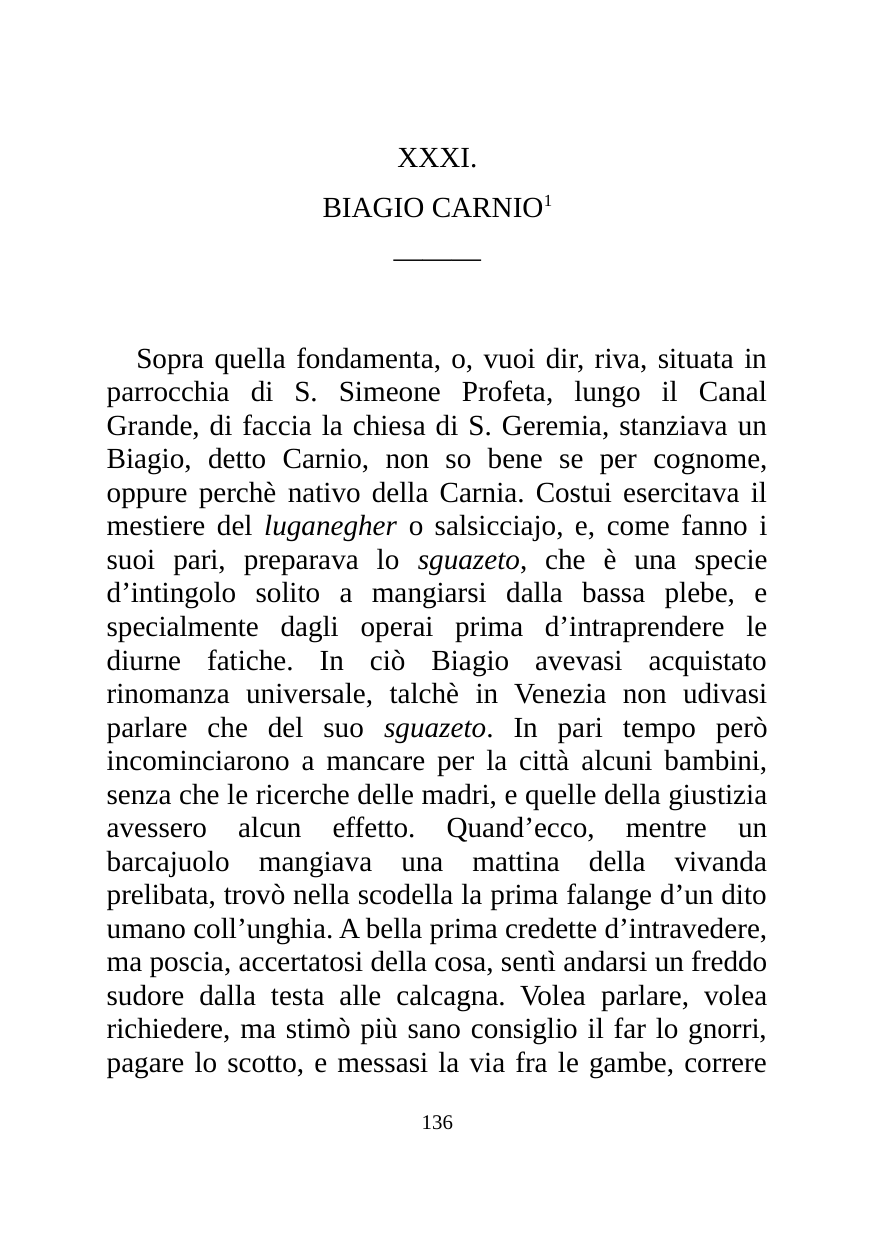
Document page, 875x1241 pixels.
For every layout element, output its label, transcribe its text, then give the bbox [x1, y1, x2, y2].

subtitle XXXI. BIAGIO CARNIO ――― [106, 140, 768, 274]
text Sopra quella fondamenta, o, vuoi dir, riva, situata in parrocchia di S. Simeone Profeta, lungo il Canal Grande, di faccia la chiesa di S. Geremia, stanziava un Biagio, detto Carnio, non so bene se per cognome, oppure perchè nativo della Carnia. Costui esercitava il mestiere del luganegher o salsicciajo, e, come fanno i suoi pari, preparava lo sguazeto, che è una specie d’intingolo solito a mangiarsi dalla bassa plebe, e specialmente dagli operai prima d’intraprendere le diurne fatiche. In ciò Biagio avevasi acquistato rinomanza universale, talchè in Venezia non udivasi parlare che del suo sguazeto. In pari tempo però incominciarono a mancare per la città alcuni bambini, senza che le ricerche delle madri, e quelle della giustizia avessero alcun effetto. Quand’ecco, mentre un barcajuolo mangiava una mattina della vivanda prelibata, trovò nella scodella la prima falange d’un dito umano coll’unghia. A bella prima credette d’intravedere, ma poscia, accertatosi della cosa, sentì andarsi un freddo sudore dalla testa alle calcagna. Volea parlare, volea richiedere, ma stimò più sano consiglio il far lo gnorri, pagare lo scotto, e messasi la via fra le gambe, correre [106, 341, 768, 1079]
